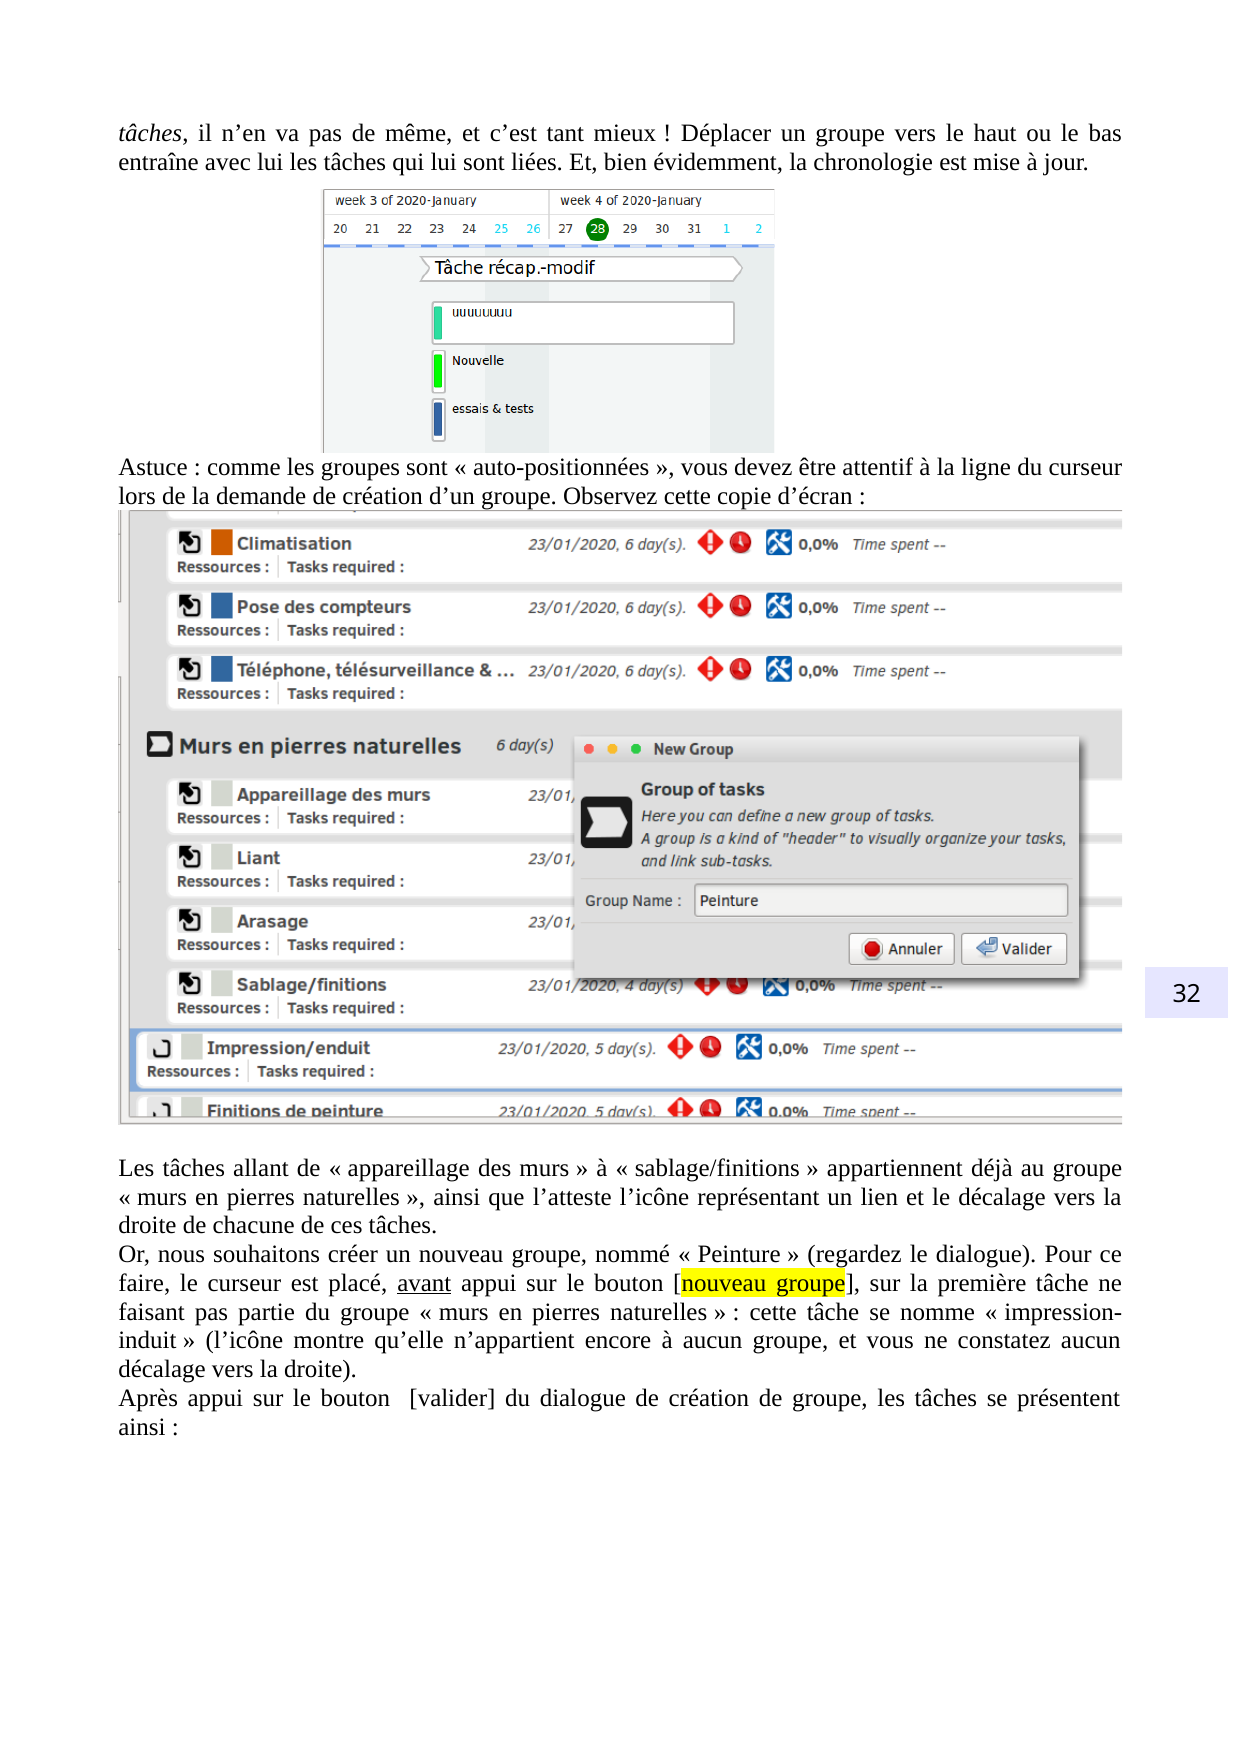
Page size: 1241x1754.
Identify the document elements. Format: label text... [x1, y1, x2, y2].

text tâches, il n’en va pas de même, et c’est tant mieux ! Déplacer un groupe vers le haut ou le bas entraîne avec lui les tâches qui lui sont liées. Et, bien évidemment, la chronologie est mise à jour. [118, 118, 1122, 176]
text Or, nous souhaitons créer un nouveau groupe, nommé « Peinture » (regardez le dialogue). Pour ce faire, le curseur est placé, avant appui sur le bouton [nouveau groupe], sur la première tâche ne faisant pas partie du groupe « murs en pierres naturelles » : cette tâche se nomme « impression-induit » (l’icône montre qu’elle n’appartient encore à aucun groupe, et vous ne constatez aucun décalage vers la droite). [118, 1239, 1122, 1383]
picture [320, 189, 775, 453]
picture [118, 510, 1123, 1125]
text Astuce : comme les groupes sont « auto-positionnées », vous devez être attentif à la ligne du curseur lors de la demande de création d’un groupe. Observez cette copie d’écran : [118, 176, 1122, 510]
text Les tâches allant de « appareillage des murs » à « sablage/finitions » appartiennent déjà au groupe « murs en pierres naturelles », ainsi que l’atteste l’icône représentant un lien et le décalage vers la droite de chacune de ces tâches. [118, 1153, 1122, 1239]
text Après appui sur le bouton [valider] du dialogue de création de groupe, les tâches se présentent ainsi : [118, 1383, 1122, 1440]
